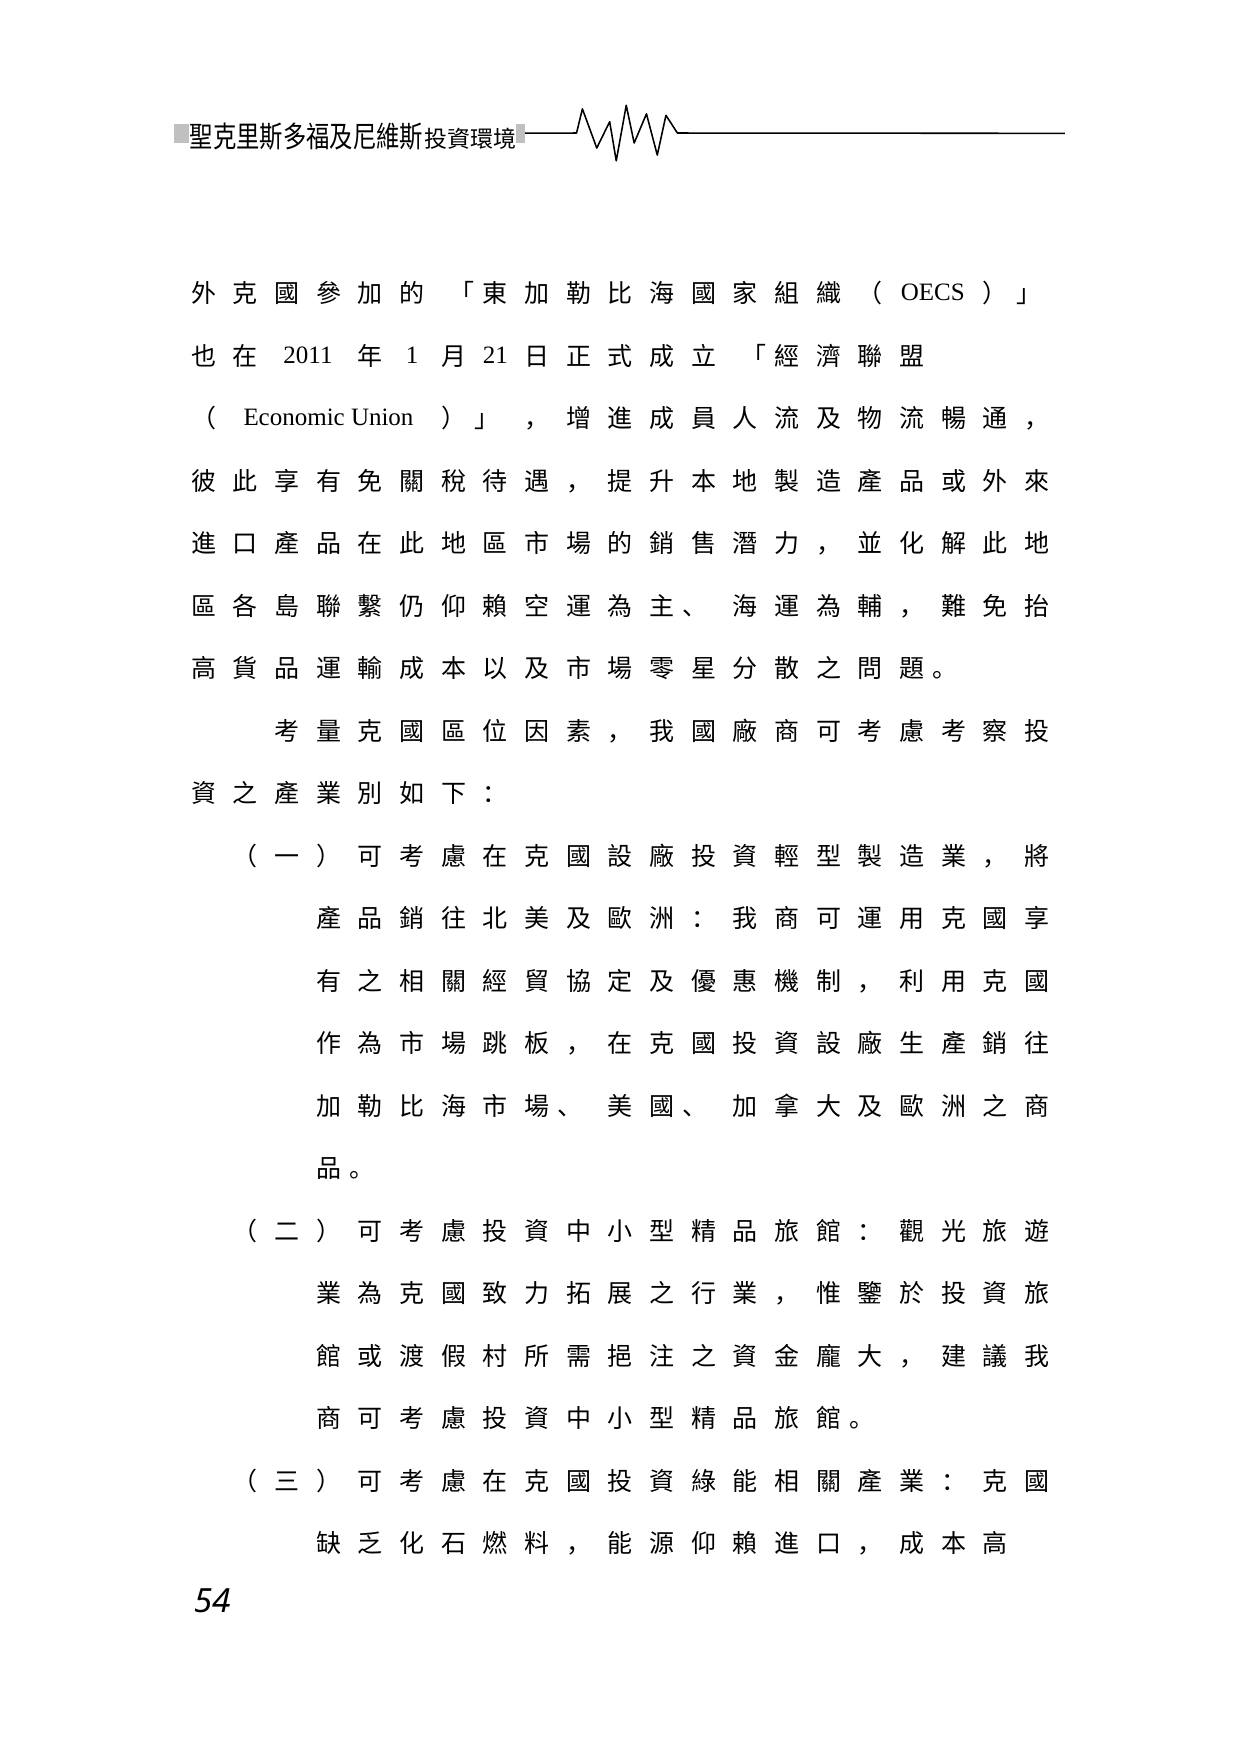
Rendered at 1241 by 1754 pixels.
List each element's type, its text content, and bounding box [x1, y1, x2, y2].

text 考量克國區位因素，我國廠商可考慮考察投資之產業別如下： [183, 688, 1058, 813]
text （三）可考慮在克國投資綠能相關產業：克國缺乏化石燃料，能源仰賴進口，成本高 [207, 1438, 1058, 1563]
text 外克國參加的「東加勒比海國家組織（OECS）」也在2011年1月21日正式成立「經濟聯盟（Economic Union）」，增進成員人流及物流暢通，彼此享有免關稅待遇，提升本地製造產品或外來進口產品在此地區市場的銷售潛力，並化解此地區各島聯繫仍仰賴空運為主、海運為輔，難免抬高貨品運輸成本以及市場零星分散之問題。 [183, 250, 1058, 688]
text （二）可考慮投資中小型精品旅館：觀光旅遊業為克國致力拓展之行業，惟鑒於投資旅館或渡假村所需挹注之資金龐大，建議我商可考慮投資中小型精品旅館。 [207, 1188, 1058, 1438]
text （一）可考慮在克國設廠投資輕型製造業，將產品銷往北美及歐洲：我商可運用克國享有之相關經貿協定及優惠機制，利用克國作為市場跳板，在克國投資設廠生產銷往加勒比海市場、美國、加拿大及歐洲之商品。 [207, 813, 1058, 1188]
